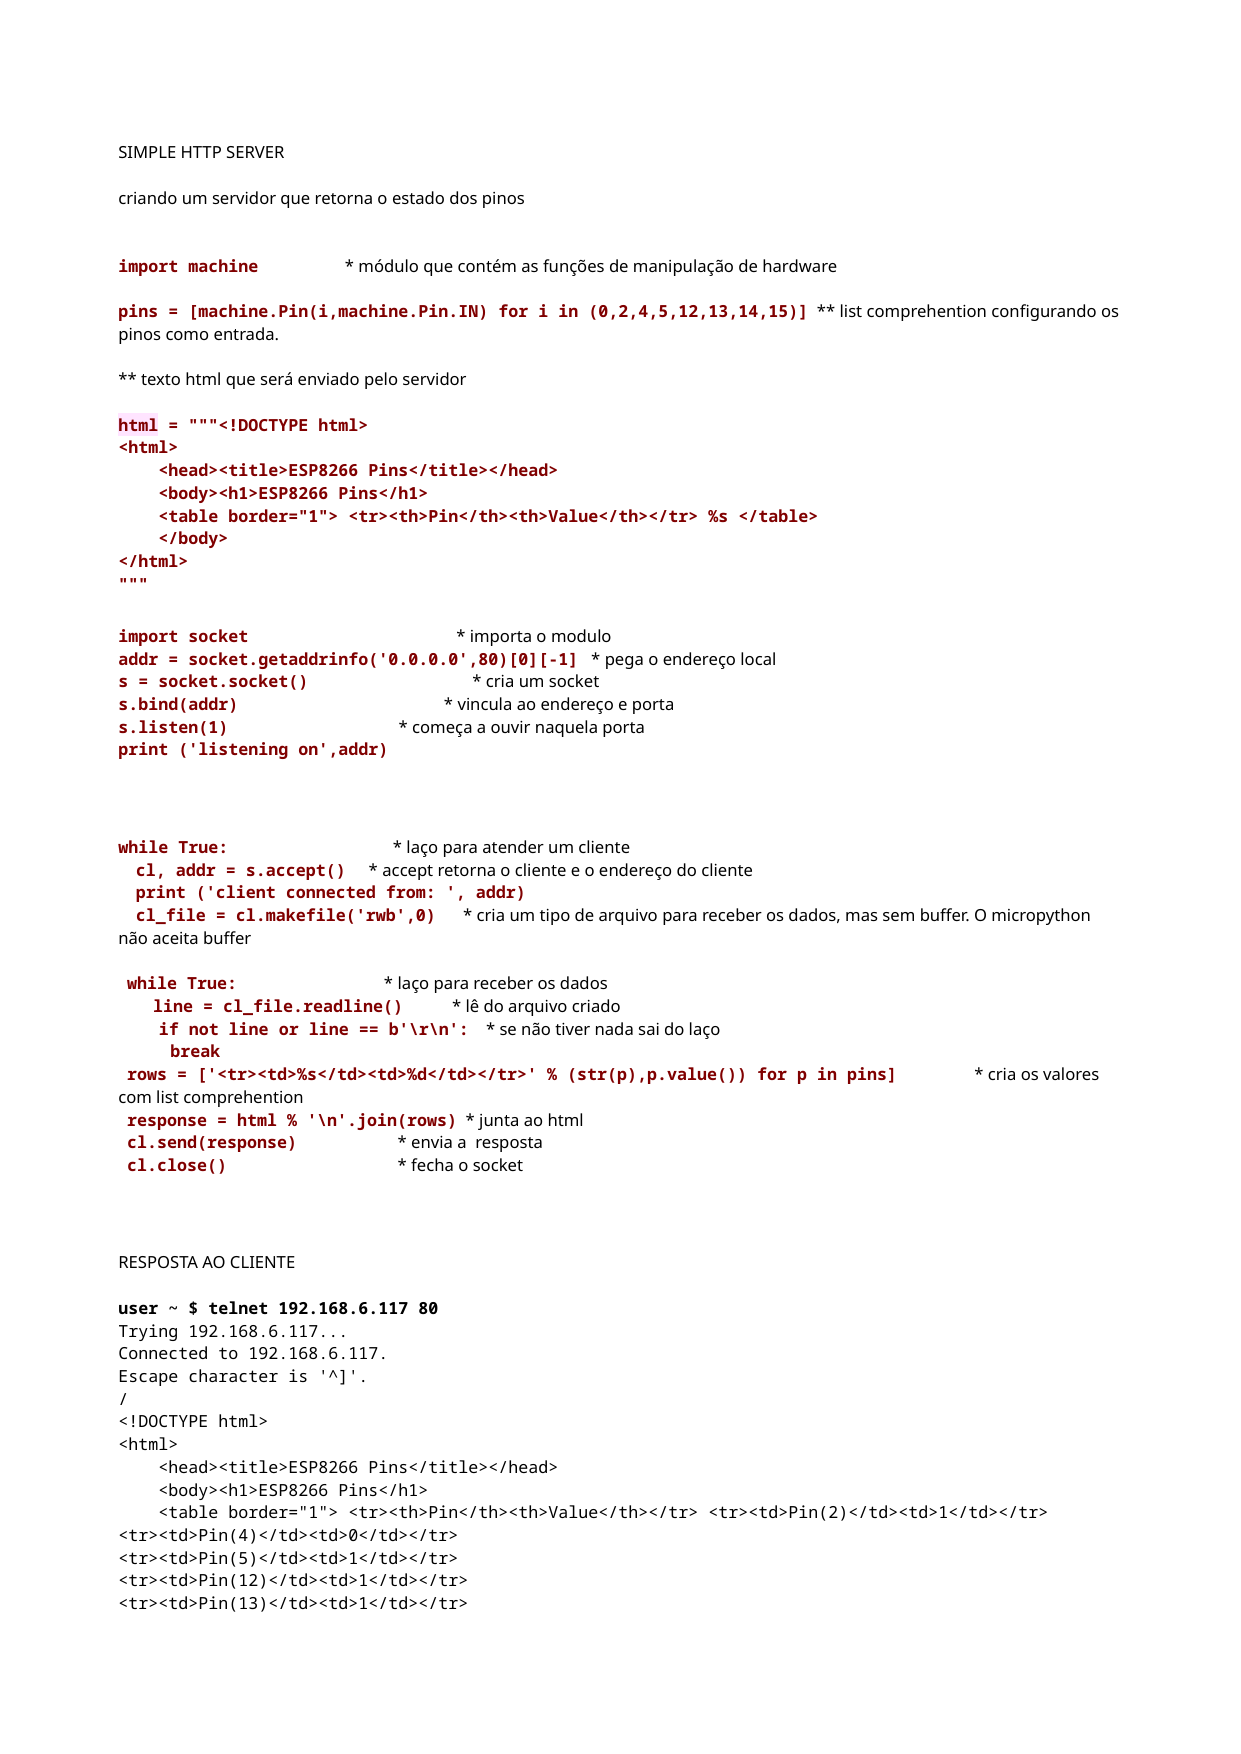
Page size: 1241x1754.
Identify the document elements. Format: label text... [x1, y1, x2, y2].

text <tr><td>Pin(4)</td><td>0</td></tr> [118, 1524, 1122, 1546]
text s = socket.socket() * cria um socket [118, 670, 1122, 693]
text cl_file = cl.makefile('rwb',0) * cria um tipo de arquivo para receber os dados, mas sem buffer. O micropython não aceita buffer [118, 904, 1122, 949]
text </body> [118, 527, 1122, 549]
text if not line or line == b'\r\n': * se não tiver nada sai do laço [118, 1017, 1122, 1040]
text s.listen(1) * começa a ouvir naquela porta [118, 715, 1122, 738]
text import machine * módulo que contém as funções de manipulação de hardware [118, 254, 1122, 277]
text <!DOCTYPE html> [118, 1410, 1122, 1433]
text import socket * importa o modulo [118, 624, 1122, 647]
text <body><h1>ESP8266 Pins</h1> [118, 1478, 1122, 1501]
text / [118, 1387, 1122, 1410]
text Connected to 192.168.6.117. [118, 1342, 1122, 1365]
text <table border="1"> <tr><th>Pin</th><th>Value</th></tr> %s </table> [118, 504, 1122, 527]
text <tr><td>Pin(12)</td><td>1</td></tr> [118, 1569, 1122, 1592]
text <html> [118, 1433, 1122, 1456]
text s.bind(addr) * vincula ao endereço e porta [118, 693, 1122, 715]
text Escape character is '^]'. [118, 1365, 1122, 1387]
text print ('listening on',addr) [118, 738, 1122, 761]
text <tr><td>Pin(5)</td><td>1</td></tr> [118, 1546, 1122, 1569]
text cl.close() * fecha o socket [118, 1153, 1122, 1176]
text <tr><td>Pin(13)</td><td>1</td></tr> [118, 1592, 1122, 1614]
text ** texto html que será enviado pelo servidor [118, 368, 1122, 391]
text <table border="1"> <tr><th>Pin</th><th>Value</th></tr> <tr><td>Pin(2)</td><td>1</td></tr> [118, 1501, 1122, 1524]
text criando um servidor que retorna o estado dos pinos [118, 186, 1122, 209]
text <head><title>ESP8266 Pins</title></head> [118, 459, 1122, 481]
text break [118, 1040, 1122, 1063]
text Trying 192.168.6.117... [118, 1319, 1122, 1342]
text <head><title>ESP8266 Pins</title></head> [118, 1456, 1122, 1478]
text rows = ['<tr><td>%s</td><td>%d</td></tr>' % (str(p),p.value()) for p in pins] * cria os valores com list comprehention [118, 1063, 1122, 1108]
text cl, addr = s.accept() * accept retorna o cliente e o endereço do cliente [118, 858, 1122, 881]
text cl.send(response) * envia a resposta [118, 1131, 1122, 1153]
text RESPOSTA AO CLIENTE [118, 1251, 1122, 1274]
text line = cl_file.readline() * lê do arquivo criado [118, 994, 1122, 1017]
text while True: * laço para atender um cliente [118, 836, 1122, 858]
text <body><h1>ESP8266 Pins</h1> [118, 481, 1122, 504]
text pins = [machine.Pin(i,machine.Pin.IN) for i in (0,2,4,5,12,13,14,15)] ** list comprehention configurando os pinos como entrada. [118, 300, 1122, 345]
text <html> [118, 436, 1122, 459]
text user ~ $ telnet 192.168.6.117 80 [118, 1297, 1122, 1319]
text print ('client connected from: ', addr) [118, 881, 1122, 904]
text SIMPLE HTTP SERVER [118, 141, 1122, 163]
text response = html % '\n'.join(rows) * junta ao html [118, 1108, 1122, 1131]
text addr = socket.getaddrinfo('0.0.0.0',80)[0][-1] * pega o endereço local [118, 647, 1122, 670]
text """ [118, 572, 1122, 595]
text html = """<!DOCTYPE html> [118, 413, 1122, 436]
text while True: * laço para receber os dados [118, 972, 1122, 994]
text </html> [118, 549, 1122, 572]
